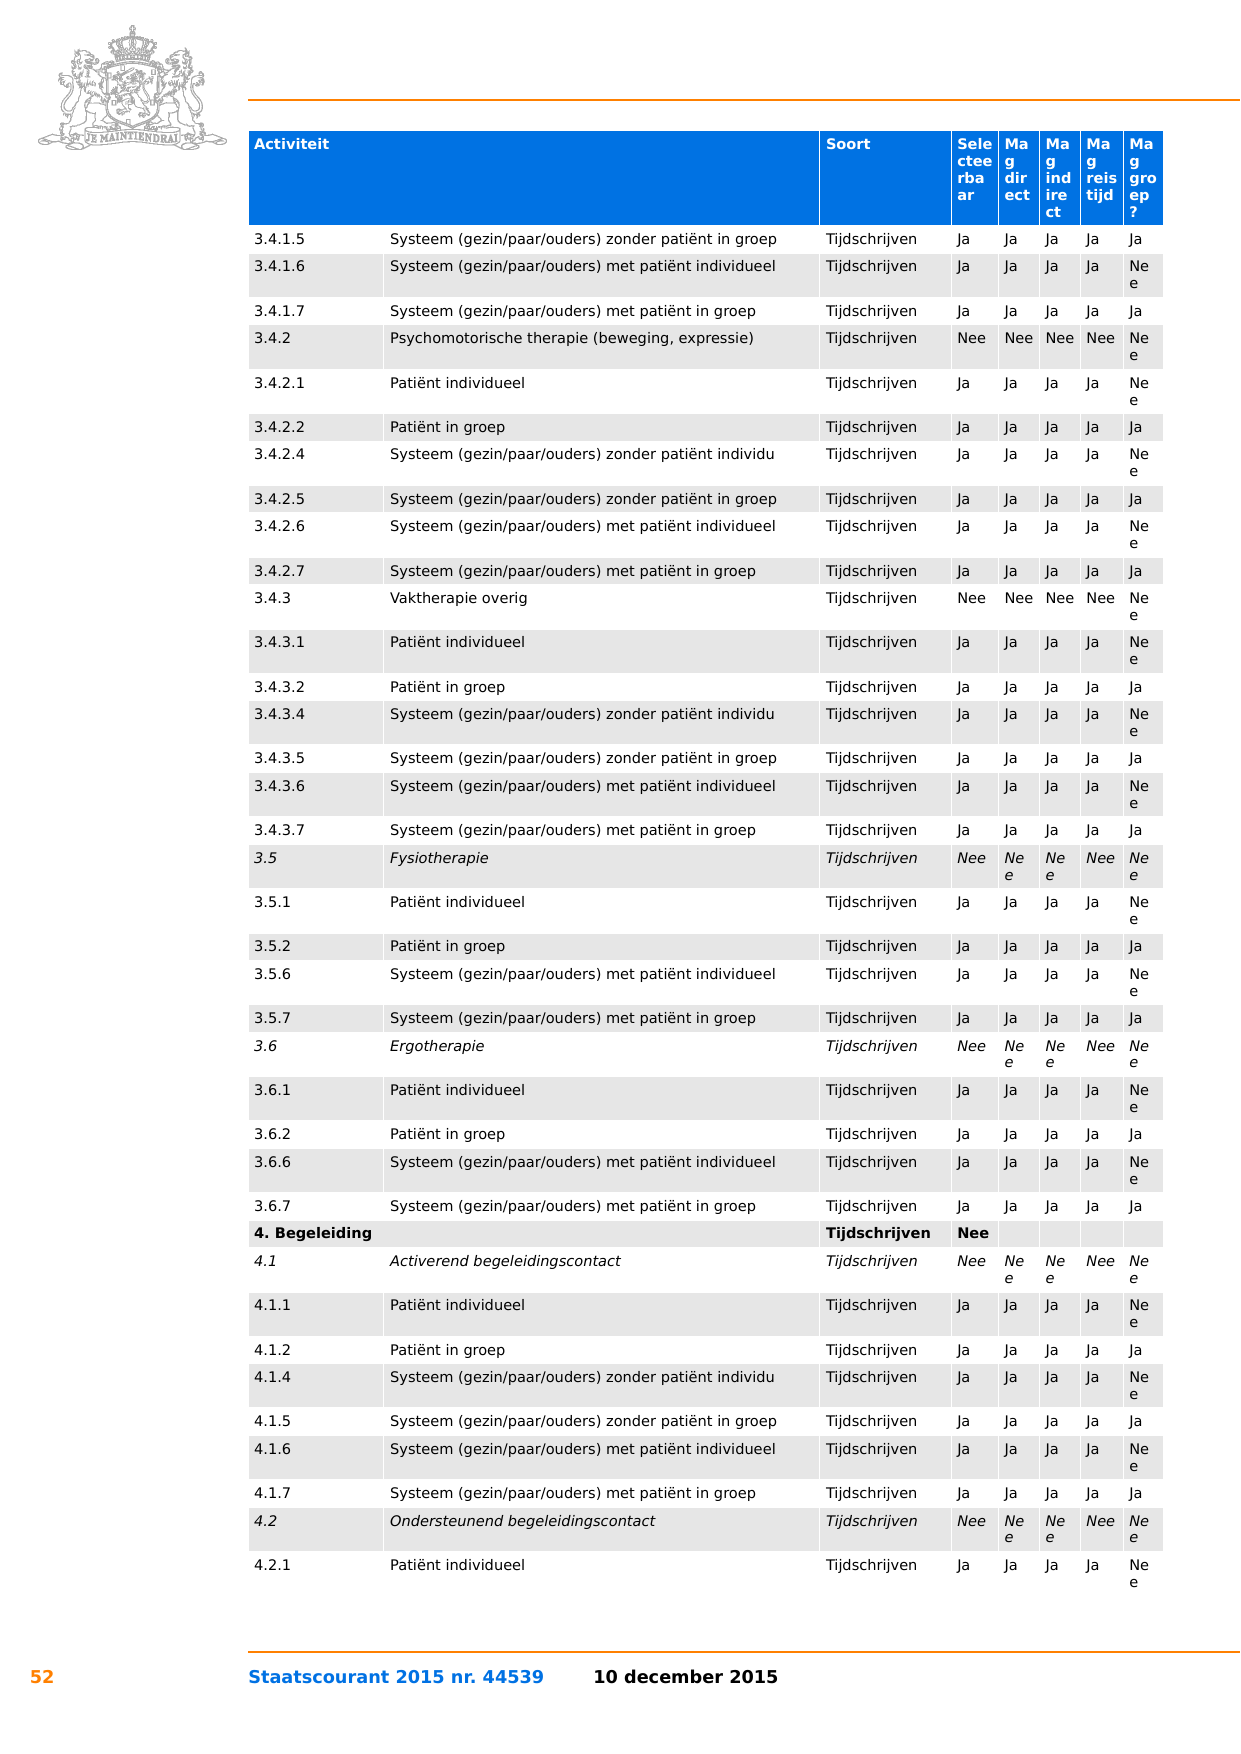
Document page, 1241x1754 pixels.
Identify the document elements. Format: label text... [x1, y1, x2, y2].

table_cell Ondersteunend begeleidingscontact [384, 1508, 819, 1551]
table_cell Ja [999, 1121, 1039, 1148]
table_cell Ja [1040, 226, 1080, 253]
table_cell Ja [952, 889, 998, 932]
table_cell 3.4.2.7 [249, 558, 383, 584]
table_cell Nee [952, 1508, 998, 1551]
table_cell Nee [1081, 1508, 1123, 1551]
table_cell Nee [1124, 254, 1163, 297]
table_cell Ja [999, 746, 1039, 772]
table_cell 3.4.3.2 [249, 674, 383, 700]
table_cell Ja [1081, 1364, 1123, 1407]
table_cell Systeem (gezin/paar/ouders) zonder patiënt individu [384, 1364, 819, 1407]
table_cell 4.1.6 [249, 1436, 383, 1479]
table_cell Ja [1081, 934, 1123, 960]
table_cell Ja [1040, 1337, 1080, 1363]
table_cell Nee [952, 325, 998, 369]
table_cell Ja [1040, 486, 1080, 512]
table_cell Nee [1124, 701, 1163, 744]
table_cell Tijdschrijven [820, 585, 951, 628]
table_cell Ja [999, 961, 1039, 1004]
table_cell Patiënt in groep [384, 674, 819, 700]
table_cell Patiënt in groep [384, 414, 819, 441]
table_cell [1124, 1221, 1163, 1247]
table_cell 3.4.1.6 [249, 254, 383, 297]
table_cell Vaktherapie overig [384, 585, 819, 628]
table_cell Ja [1081, 1293, 1123, 1336]
table_cell Tijdschrijven [820, 1480, 951, 1507]
table_cell Ja [999, 1337, 1039, 1363]
table_cell Systeem (gezin/paar/ouders) zonder patiënt in groep [384, 746, 819, 772]
table_cell Ja [1040, 1193, 1080, 1219]
table_cell Ja [1040, 1121, 1080, 1148]
table_cell Fysiotherapie [384, 845, 819, 888]
table_cell Ja [952, 701, 998, 744]
table_cell Systeem (gezin/paar/ouders) met patiënt individueel [384, 1149, 819, 1192]
table_cell 4.2 [249, 1508, 383, 1551]
table_cell Nee [1081, 585, 1123, 628]
table_cell Ja [1081, 298, 1123, 324]
table_cell 3.6.7 [249, 1193, 383, 1219]
table_cell Tijdschrijven [820, 889, 951, 932]
table_cell Tijdschrijven [820, 486, 951, 512]
table_cell Tijdschrijven [820, 254, 951, 297]
table_cell Systeem (gezin/paar/ouders) met patiënt individueel [384, 773, 819, 816]
table_cell Ja [1081, 513, 1123, 557]
table_cell Ja [952, 442, 998, 485]
table_cell [1081, 1221, 1123, 1247]
table_cell Ja [952, 961, 998, 1004]
table_cell 3.5.2 [249, 934, 383, 960]
table_cell Ja [999, 1293, 1039, 1336]
table_cell 3.4.3.5 [249, 746, 383, 772]
table_cell Ja [1040, 1149, 1080, 1192]
table_cell Ja [952, 674, 998, 700]
table_cell Ja [999, 1409, 1039, 1435]
table_cell Nee [1124, 1077, 1163, 1120]
table_cell Ja [1081, 1005, 1123, 1032]
table_cell Ja [1124, 1005, 1163, 1032]
table_cell Ja [1081, 1077, 1123, 1120]
table_cell Ja [1081, 961, 1123, 1004]
table_cell Ja [1040, 1293, 1080, 1336]
table_header Selecteerbaar [952, 131, 998, 225]
table_cell Tijdschrijven [820, 1409, 951, 1435]
table_cell Tijdschrijven [820, 1337, 951, 1363]
table_cell Patiënt in groep [384, 1121, 819, 1148]
table_cell Ja [1040, 961, 1080, 1004]
table_cell 4.1.1 [249, 1293, 383, 1336]
table_cell Ja [1081, 674, 1123, 700]
table_cell 3.4.1.5 [249, 226, 383, 253]
table_cell Ja [952, 1480, 998, 1507]
table_cell Tijdschrijven [820, 1508, 951, 1551]
table_cell Ja [1081, 630, 1123, 673]
table_cell Patiënt individueel [384, 370, 819, 413]
table_cell Ergotherapie [384, 1033, 819, 1076]
table_cell Tijdschrijven [820, 630, 951, 673]
table_cell Ja [1040, 889, 1080, 932]
table_cell Tijdschrijven [820, 1149, 951, 1192]
table_cell 3.4.2.4 [249, 442, 383, 485]
table_header Soort [820, 131, 951, 225]
table_cell Patiënt in groep [384, 1337, 819, 1363]
table_cell Patiënt in groep [384, 934, 819, 960]
table_cell Ja [952, 1293, 998, 1336]
table_cell Ja [1040, 701, 1080, 744]
table_cell Nee [1124, 889, 1163, 932]
table_cell Ja [999, 889, 1039, 932]
table_cell Ja [1040, 1436, 1080, 1479]
table_cell Nee [999, 325, 1039, 369]
table_cell Ja [1124, 414, 1163, 441]
table_cell Nee [1124, 1508, 1163, 1551]
table_cell Ja [1040, 818, 1080, 844]
table_cell Tijdschrijven [820, 934, 951, 960]
table_cell Ja [1040, 1409, 1080, 1435]
table_cell Tijdschrijven [820, 818, 951, 844]
table_cell Tijdschrijven [820, 558, 951, 584]
table_cell 4.2.1 [249, 1552, 383, 1595]
table_cell Ja [1081, 1409, 1123, 1435]
table_cell Ja [1124, 1480, 1163, 1507]
table_cell Nee [1124, 961, 1163, 1004]
table_cell Systeem (gezin/paar/ouders) met patiënt in groep [384, 818, 819, 844]
table_cell Tijdschrijven [820, 773, 951, 816]
table_cell Nee [1081, 1033, 1123, 1076]
table_cell Ja [1081, 1121, 1123, 1148]
table_cell Activerend begeleidingscontact [384, 1248, 819, 1291]
table_header Mag groep? [1124, 131, 1163, 225]
table_cell Ja [1124, 1337, 1163, 1363]
table_cell Ja [1081, 442, 1123, 485]
table_cell Nee [1124, 370, 1163, 413]
table_cell Nee [1124, 1248, 1163, 1291]
table_cell Tijdschrijven [820, 1005, 951, 1032]
table_cell Nee [1124, 442, 1163, 485]
table_cell Tijdschrijven [820, 414, 951, 441]
table_cell 3.6.1 [249, 1077, 383, 1120]
table_cell Ja [952, 226, 998, 253]
table_cell 3.5 [249, 845, 383, 888]
table_cell Patiënt individueel [384, 1552, 819, 1595]
table_cell Tijdschrijven [820, 1077, 951, 1120]
table_cell 3.4.2.5 [249, 486, 383, 512]
table_cell Ja [952, 773, 998, 816]
table_cell Ja [952, 1005, 998, 1032]
table_cell Ja [999, 773, 1039, 816]
table_cell Nee [1124, 1436, 1163, 1479]
table_cell Ja [1081, 486, 1123, 512]
table_cell Ja [1081, 1337, 1123, 1363]
table_cell Ja [952, 370, 998, 413]
table_cell [999, 1221, 1039, 1247]
table_cell 3.5.6 [249, 961, 383, 1004]
table_cell Tijdschrijven [820, 701, 951, 744]
table_cell Systeem (gezin/paar/ouders) zonder patiënt individu [384, 701, 819, 744]
table_cell Ja [999, 1149, 1039, 1192]
table_cell Nee [952, 1221, 998, 1247]
table_cell Ja [1040, 1364, 1080, 1407]
table_cell Systeem (gezin/paar/ouders) met patiënt in groep [384, 1005, 819, 1032]
table_cell 3.6.2 [249, 1121, 383, 1148]
table_cell 4.1.7 [249, 1480, 383, 1507]
table_cell Tijdschrijven [820, 1293, 951, 1336]
table_cell Nee [1124, 1149, 1163, 1192]
table_cell Tijdschrijven [820, 298, 951, 324]
table_cell Nee [1124, 1033, 1163, 1076]
table_cell Systeem (gezin/paar/ouders) zonder patiënt in groep [384, 1409, 819, 1435]
table_cell Ja [999, 486, 1039, 512]
table_cell Tijdschrijven [820, 1552, 951, 1595]
table_cell 3.4.3.4 [249, 701, 383, 744]
table_cell Ja [952, 1409, 998, 1435]
table_cell Nee [952, 1248, 998, 1291]
table_cell Ja [1040, 1552, 1080, 1595]
table_cell Nee [1040, 1033, 1080, 1076]
table_cell Ja [1124, 934, 1163, 960]
table_header Activiteit [249, 131, 819, 225]
table_cell Ja [1124, 818, 1163, 844]
table_cell 4.1 [249, 1248, 383, 1291]
table_cell Ja [1081, 254, 1123, 297]
table_cell Systeem (gezin/paar/ouders) met patiënt individueel [384, 513, 819, 557]
table_cell Nee [999, 1508, 1039, 1551]
table_cell Patiënt individueel [384, 1293, 819, 1336]
table_cell Systeem (gezin/paar/ouders) zonder patiënt in groep [384, 226, 819, 253]
table_cell Ja [1081, 1480, 1123, 1507]
table_cell Ja [999, 1193, 1039, 1219]
table_cell Ja [1040, 746, 1080, 772]
table_cell Systeem (gezin/paar/ouders) met patiënt in groep [384, 558, 819, 584]
table_cell Nee [1124, 325, 1163, 369]
table_cell Tijdschrijven [820, 1436, 951, 1479]
table_cell Ja [999, 934, 1039, 960]
table_cell Patiënt individueel [384, 1077, 819, 1120]
table_cell Nee [1124, 585, 1163, 628]
table_cell Systeem (gezin/paar/ouders) met patiënt individueel [384, 254, 819, 297]
table_cell Psychomotorische therapie (beweging, expressie) [384, 325, 819, 369]
table_cell Ja [999, 1077, 1039, 1120]
table_cell Ja [1124, 746, 1163, 772]
table_cell Ja [1081, 558, 1123, 584]
table_cell Tijdschrijven [820, 1221, 951, 1247]
table_cell 3.4.2.6 [249, 513, 383, 557]
table_cell Ja [1081, 818, 1123, 844]
table_cell 3.4.1.7 [249, 298, 383, 324]
picture [38, 25, 227, 150]
table_cell 4.1.2 [249, 1337, 383, 1363]
table_cell Nee [952, 585, 998, 628]
table_cell Ja [999, 701, 1039, 744]
table_cell Nee [1040, 325, 1080, 369]
table_cell Ja [952, 746, 998, 772]
table_cell 4.1.5 [249, 1409, 383, 1435]
table_cell Ja [1081, 1552, 1123, 1595]
table_cell Nee [1040, 585, 1080, 628]
table_cell Nee [999, 845, 1039, 888]
table_cell Ja [1124, 226, 1163, 253]
table_cell Tijdschrijven [820, 370, 951, 413]
table_cell Ja [952, 1337, 998, 1363]
table_cell Patiënt individueel [384, 630, 819, 673]
table_cell Nee [1124, 1552, 1163, 1595]
table_cell Ja [1081, 773, 1123, 816]
table_cell Ja [952, 513, 998, 557]
table_cell Tijdschrijven [820, 1121, 951, 1148]
table_cell Ja [1081, 414, 1123, 441]
table_cell Ja [952, 254, 998, 297]
table_cell Ja [1124, 1409, 1163, 1435]
table_cell 3.4.3.1 [249, 630, 383, 673]
table_cell Ja [952, 1552, 998, 1595]
table_cell Ja [952, 630, 998, 673]
table_cell Ja [1040, 558, 1080, 584]
table_cell Ja [952, 486, 998, 512]
table_cell Ja [1040, 513, 1080, 557]
table_header Mag reistijd [1081, 131, 1123, 225]
table_cell Ja [1081, 746, 1123, 772]
table_cell Nee [1124, 1364, 1163, 1407]
table_cell Ja [999, 513, 1039, 557]
table_cell Ja [952, 1149, 998, 1192]
table_cell Ja [1081, 1193, 1123, 1219]
table_cell Tijdschrijven [820, 226, 951, 253]
table_cell 3.6.6 [249, 1149, 383, 1192]
table_cell Ja [1081, 701, 1123, 744]
table_cell Systeem (gezin/paar/ouders) met patiënt in groep [384, 1193, 819, 1219]
table_cell Ja [1081, 1436, 1123, 1479]
table_cell Ja [952, 1436, 998, 1479]
table_cell Tijdschrijven [820, 325, 951, 369]
table_cell Ja [1040, 934, 1080, 960]
table_cell 3.4.2.1 [249, 370, 383, 413]
table_cell 3.6 [249, 1033, 383, 1076]
table_cell Systeem (gezin/paar/ouders) met patiënt individueel [384, 1436, 819, 1479]
table_cell [1040, 1221, 1080, 1247]
table_cell Ja [999, 1364, 1039, 1407]
table_cell Tijdschrijven [820, 674, 951, 700]
table_cell Ja [952, 1077, 998, 1120]
table_cell Ja [1040, 1480, 1080, 1507]
table_cell Systeem (gezin/paar/ouders) zonder patiënt individu [384, 442, 819, 485]
table_cell Ja [952, 934, 998, 960]
table_cell Ja [1124, 558, 1163, 584]
table_cell Ja [999, 674, 1039, 700]
table_cell Ja [1040, 1005, 1080, 1032]
table_cell Ja [999, 298, 1039, 324]
table_cell Tijdschrijven [820, 845, 951, 888]
table_cell Ja [952, 298, 998, 324]
table_cell Ja [1040, 630, 1080, 673]
table_cell Systeem (gezin/paar/ouders) met patiënt in groep [384, 298, 819, 324]
table_cell Ja [999, 1436, 1039, 1479]
table_cell 3.4.3.7 [249, 818, 383, 844]
table_cell Ja [999, 1005, 1039, 1032]
table_header Mag direct [999, 131, 1039, 225]
table_cell Tijdschrijven [820, 513, 951, 557]
table_cell Ja [999, 414, 1039, 441]
table_cell Nee [1081, 1248, 1123, 1291]
table_cell Nee [1124, 513, 1163, 557]
table_cell Systeem (gezin/paar/ouders) zonder patiënt in groep [384, 486, 819, 512]
table_cell Ja [1040, 442, 1080, 485]
table_cell Tijdschrijven [820, 1193, 951, 1219]
table_cell Ja [1124, 1121, 1163, 1148]
table_cell Nee [1040, 1508, 1080, 1551]
table_cell Systeem (gezin/paar/ouders) met patiënt individueel [384, 961, 819, 1004]
table_cell Tijdschrijven [820, 442, 951, 485]
table_cell Patiënt individueel [384, 889, 819, 932]
table_cell Nee [1040, 845, 1080, 888]
table_cell Ja [952, 558, 998, 584]
table_cell Ja [952, 1193, 998, 1219]
table_cell Ja [999, 558, 1039, 584]
table_cell 4. Begeleiding [249, 1221, 819, 1247]
table_cell Ja [999, 254, 1039, 297]
table_cell Ja [999, 442, 1039, 485]
table_cell Nee [1081, 325, 1123, 369]
table_cell Ja [1040, 370, 1080, 413]
table_cell Tijdschrijven [820, 1033, 951, 1076]
table_cell 4.1.4 [249, 1364, 383, 1407]
table_cell Ja [1124, 1193, 1163, 1219]
table_cell Nee [999, 1033, 1039, 1076]
table_cell 3.4.3 [249, 585, 383, 628]
table_cell Nee [952, 1033, 998, 1076]
table_cell Ja [999, 1480, 1039, 1507]
table_cell Ja [1040, 674, 1080, 700]
table_cell Ja [1040, 254, 1080, 297]
table_cell Ja [1124, 674, 1163, 700]
table_cell Nee [999, 1248, 1039, 1291]
table_cell Ja [999, 630, 1039, 673]
table_cell 3.4.2 [249, 325, 383, 369]
table_cell 3.5.1 [249, 889, 383, 932]
table_cell Tijdschrijven [820, 1364, 951, 1407]
table_cell Ja [1081, 370, 1123, 413]
table_cell Tijdschrijven [820, 1248, 951, 1291]
table_cell Nee [1124, 1293, 1163, 1336]
table_cell Ja [1124, 298, 1163, 324]
table_cell Nee [999, 585, 1039, 628]
table_cell Ja [1040, 414, 1080, 441]
table_cell Nee [1081, 845, 1123, 888]
table_cell Ja [952, 1364, 998, 1407]
table_cell Ja [999, 370, 1039, 413]
table_cell Ja [952, 414, 998, 441]
table_cell Ja [999, 226, 1039, 253]
table_cell Ja [1040, 773, 1080, 816]
table_cell Ja [1040, 1077, 1080, 1120]
table_cell Ja [1040, 298, 1080, 324]
table_cell Ja [999, 818, 1039, 844]
table_cell Ja [1081, 1149, 1123, 1192]
table_cell Nee [952, 845, 998, 888]
table_cell Ja [952, 818, 998, 844]
table_header Mag indirect [1040, 131, 1080, 225]
table_cell Systeem (gezin/paar/ouders) met patiënt in groep [384, 1480, 819, 1507]
table_cell Nee [1124, 773, 1163, 816]
table_cell 3.5.7 [249, 1005, 383, 1032]
table_cell Ja [1081, 226, 1123, 253]
table_cell Ja [952, 1121, 998, 1148]
table_cell Ja [999, 1552, 1039, 1595]
table_cell Tijdschrijven [820, 746, 951, 772]
table_cell 3.4.2.2 [249, 414, 383, 441]
table_cell 3.4.3.6 [249, 773, 383, 816]
table_cell Ja [1081, 889, 1123, 932]
table_cell Nee [1040, 1248, 1080, 1291]
table_cell Nee [1124, 630, 1163, 673]
table_cell Nee [1124, 845, 1163, 888]
table_cell Tijdschrijven [820, 961, 951, 1004]
table_cell Ja [1124, 486, 1163, 512]
